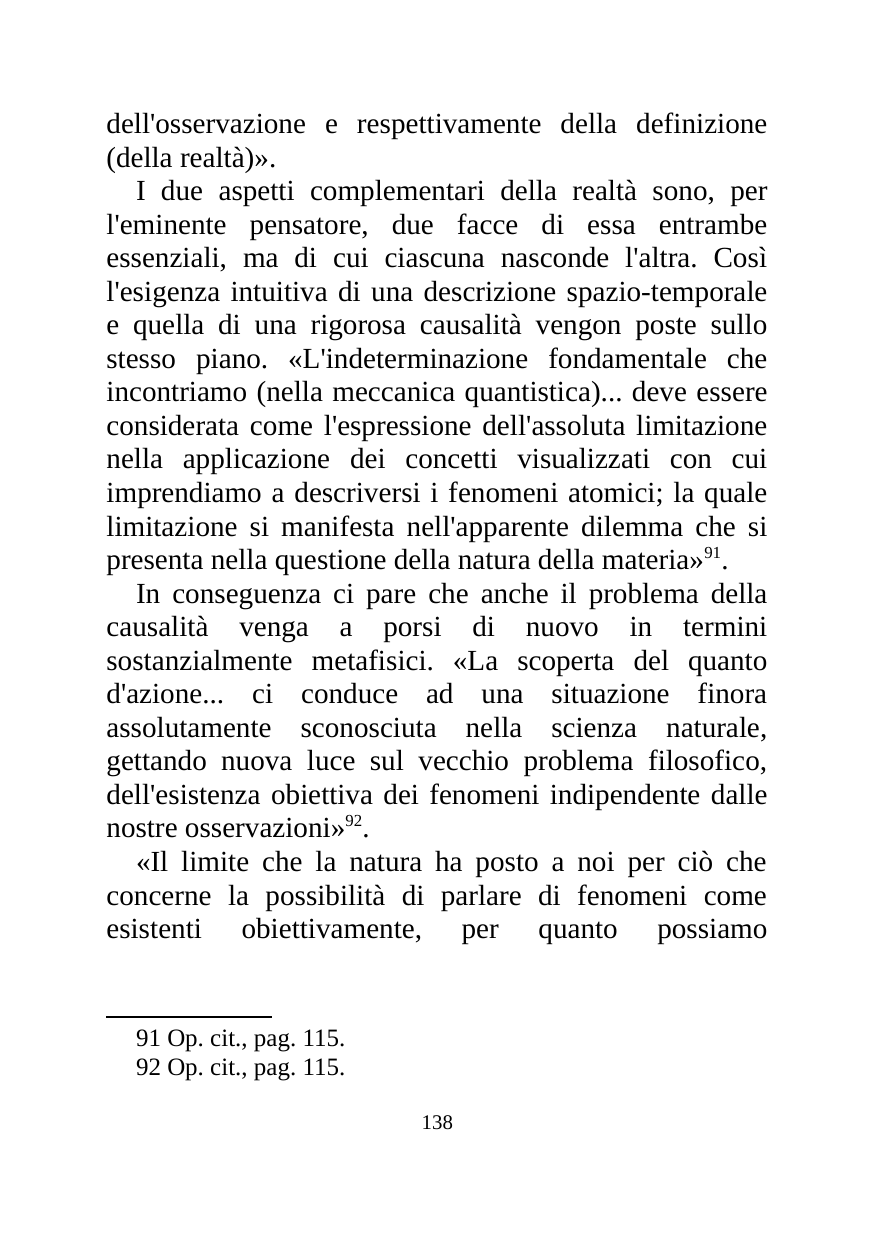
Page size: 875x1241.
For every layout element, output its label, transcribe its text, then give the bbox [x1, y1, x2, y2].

text In conseguenza ci pare che anche il problema della causalità venga a porsi di nuovo in termini sostanzialmente metafisici. «La scoperta del quanto d'azione... ci conduce ad una situazione finora assolutamente sconosciuta nella scienza naturale, gettando nuova luce sul vecchio problema filosofico, dell'esistenza obiettiva dei fenomeni indipendente dalle nostre osservazioni». [106, 576, 768, 844]
text dell'osservazione e respettivamente della definizione (della realtà)». [106, 106, 768, 173]
text «Il limite che la natura ha posto a noi per ciò che concerne la possibilità di parlare di fenomeni come esistenti obiettivamente, per quanto possiamo [106, 844, 768, 945]
text Op. cit., pag. 115. [106, 1052, 768, 1080]
text Op. cit., pag. 115. [106, 1023, 768, 1052]
text I due aspetti complementari della realtà sono, per l'eminente pensatore, due facce di essa entrambe essenziali, ma di cui ciascuna nasconde l'altra. Così l'esigenza intuitiva di una descrizione spazio-temporale e quella di una rigorosa causalità vengon poste sullo stesso piano. «L'indeterminazione fondamentale che incontriamo (nella meccanica quantistica)... deve essere considerata come l'espressione dell'assoluta limitazione nella applicazione dei concetti visualizzati con cui imprendiamo a descriversi i fenomeni atomici; la quale limitazione si manifesta nell'apparente dilemma che si presenta nella questione della natura della materia». [106, 173, 768, 576]
